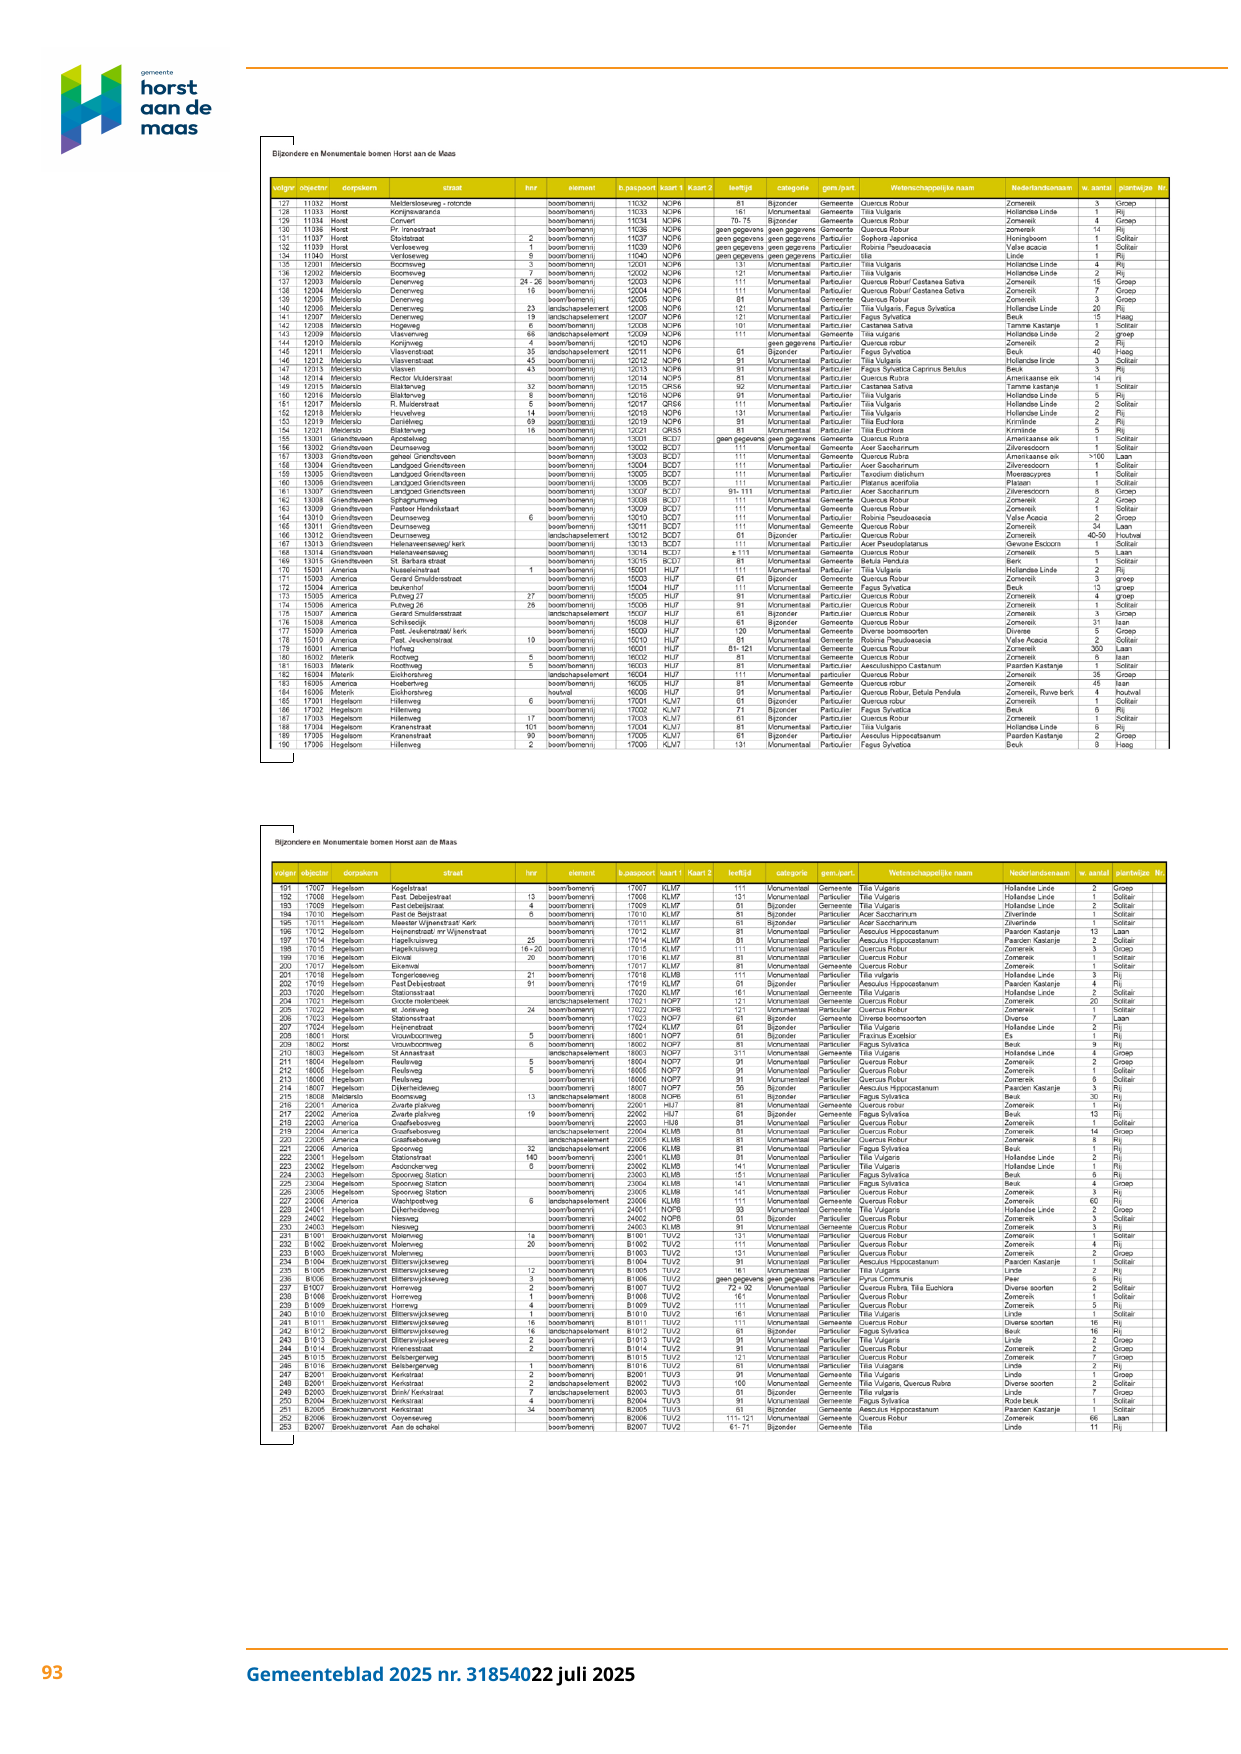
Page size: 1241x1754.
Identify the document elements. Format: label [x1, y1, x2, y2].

picture [41, 47, 231, 172]
picture [268, 833, 1173, 1435]
picture [268, 145, 1173, 753]
